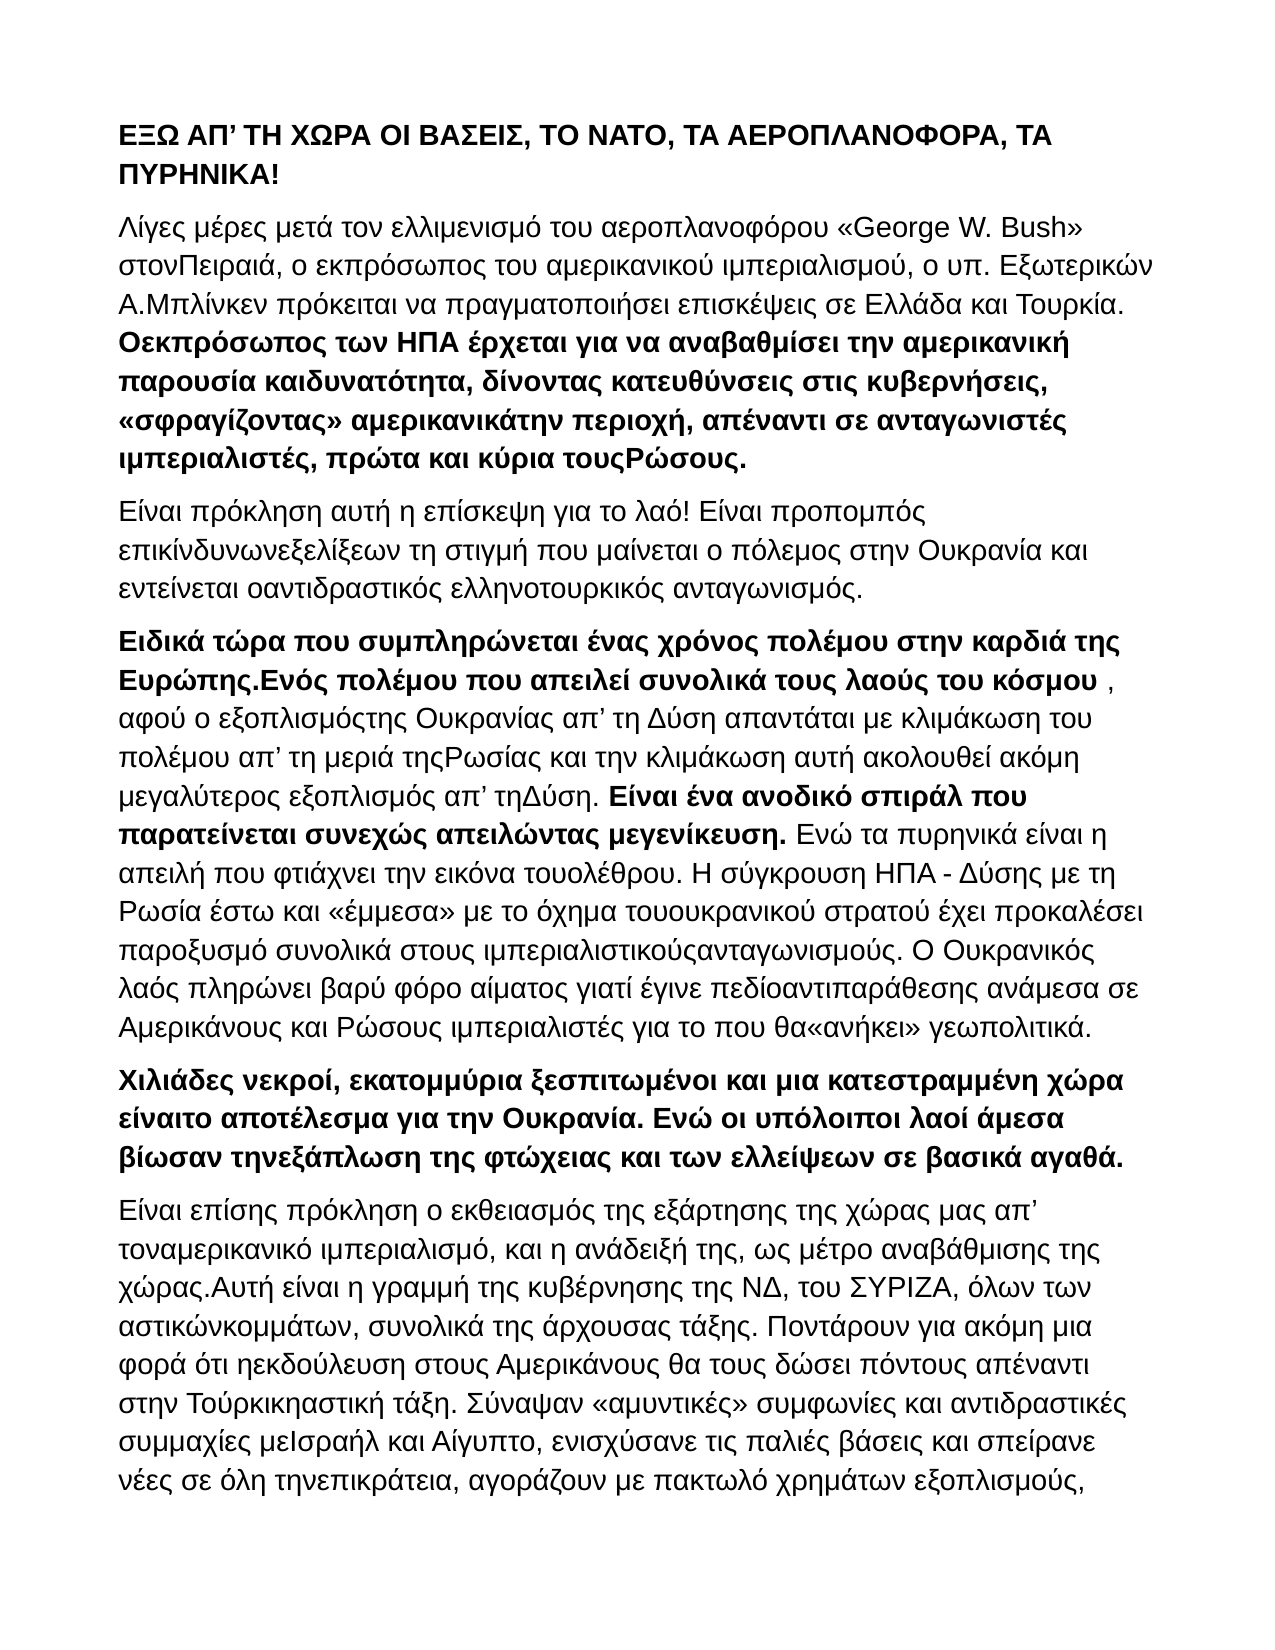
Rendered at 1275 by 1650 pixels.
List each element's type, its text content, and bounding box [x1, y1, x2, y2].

text Λίγες μέρες μετά τον ελλιμενισμό του αεροπλανοφόρου «George W. Bush» στονΠειραιά, ο εκπρόσωπος του αμερικανικού ιμπεριαλισμού, ο υπ. Εξωτερικών Α.Μπλίνκεν πρόκειται να πραγματοποιήσει επισκέψεις σε Ελλάδα και Τουρκία. Οεκπρόσωπος των ΗΠΑ έρχεται για να αναβαθμίσει την αμερικανική παρουσία καιδυνατότητα, δίνοντας κατευθύνσεις στις κυβερνήσεις, «σφραγίζοντας» αμερικανικάτην περιοχή, απέναντι σε ανταγωνιστές ιμπεριαλιστές, πρώτα και κύρια τουςΡώσους. [118, 210, 1157, 474]
text Ειδικά τώρα που συμπληρώνεται ένας χρόνος πολέμου στην καρδιά της Ευρώπης.Ενός πολέμου που απειλεί συνολικά τους λαούς του κόσμου , αφού ο εξοπλισμόςτης Ουκρανίας απ’ τη Δύση απαντάται με κλιμάκωση του πολέμου απ’ τη μεριά τηςΡωσίας και την κλιμάκωση αυτή ακολουθεί ακόμη μεγαλύτερος εξοπλισμός απ’ τηΔύση. Είναι ένα ανοδικό σπιράλ που παρατείνεται συνεχώς απειλώντας μεγενίκευση. Ενώ τα πυρηνικά είναι η απειλή που φτιάχνει την εικόνα τουολέθρου. Η σύγκρουση ΗΠΑ - Δύσης με τη Ρωσία έστω και «έμμεσα» με το όχημα τουουκρανικού στρατού έχει προκαλέσει παροξυσμό συνολικά στους ιμπεριαλιστικούςανταγωνισμούς. Ο Ουκρανικός λαός πληρώνει βαρύ φόρο αίματος γιατί έγινε πεδίοαντιπαράθεσης ανάμεσα σε Αμερικάνους και Ρώσους ιμπεριαλιστές για το που θα«ανήκει» γεωπολιτικά. [118, 624, 1157, 1043]
text ΕΞΩ ΑΠ’ ΤΗ ΧΩΡΑ ΟΙ ΒΑΣΕΙΣ, ΤΟ ΝΑΤΟ, ΤΑ ΑΕΡΟΠΛΑΝΟΦΟΡΑ, ΤΑ ΠΥΡΗΝΙΚΑ! [118, 118, 1157, 190]
text Είναι πρόκληση αυτή η επίσκεψη για το λαό! Είναι προπομπός επικίνδυνωνεξελίξεων τη στιγμή που μαίνεται ο πόλεμος στην Ουκρανία και εντείνεται οαντιδραστικός ελληνοτουρκικός ανταγωνισμός. [118, 494, 1157, 605]
text Χιλιάδες νεκροί, εκατομμύρια ξεσπιτωμένοι και μια κατεστραμμένη χώρα είναιτο αποτέλεσμα για την Ουκρανία. Ενώ οι υπόλοιποι λαοί άμεσα βίωσαν τηνεξάπλωση της φτώχειας και των ελλείψεων σε βασικά αγαθά. [118, 1063, 1157, 1173]
text Είναι επίσης πρόκληση ο εκθειασμός της εξάρτησης της χώρας μας απ’ τοναμερικανικό ιμπεριαλισμό, και η ανάδειξή της, ως μέτρο αναβάθμισης της χώρας.Αυτή είναι η γραμμή της κυβέρνησης της ΝΔ, του ΣΥΡΙΖΑ, όλων των αστικώνκομμάτων, συνολικά της άρχουσας τάξης. Ποντάρουν για ακόμη μια φορά ότι ηεκδούλευση στους Αμερικάνους θα τους δώσει πόντους απέναντι στην Τούρκικηαστική τάξη. Σύναψαν «αμυντικές» συμφωνίες και αντιδραστικές συμμαχίες μεΙσραήλ και Αίγυπτο, ενισχύσανε τις παλιές βάσεις και σπείρανε νέες σε όλη τηνεπικράτεια, αγοράζουν με πακτωλό χρημάτων εξοπλισμούς, [118, 1193, 1157, 1496]
